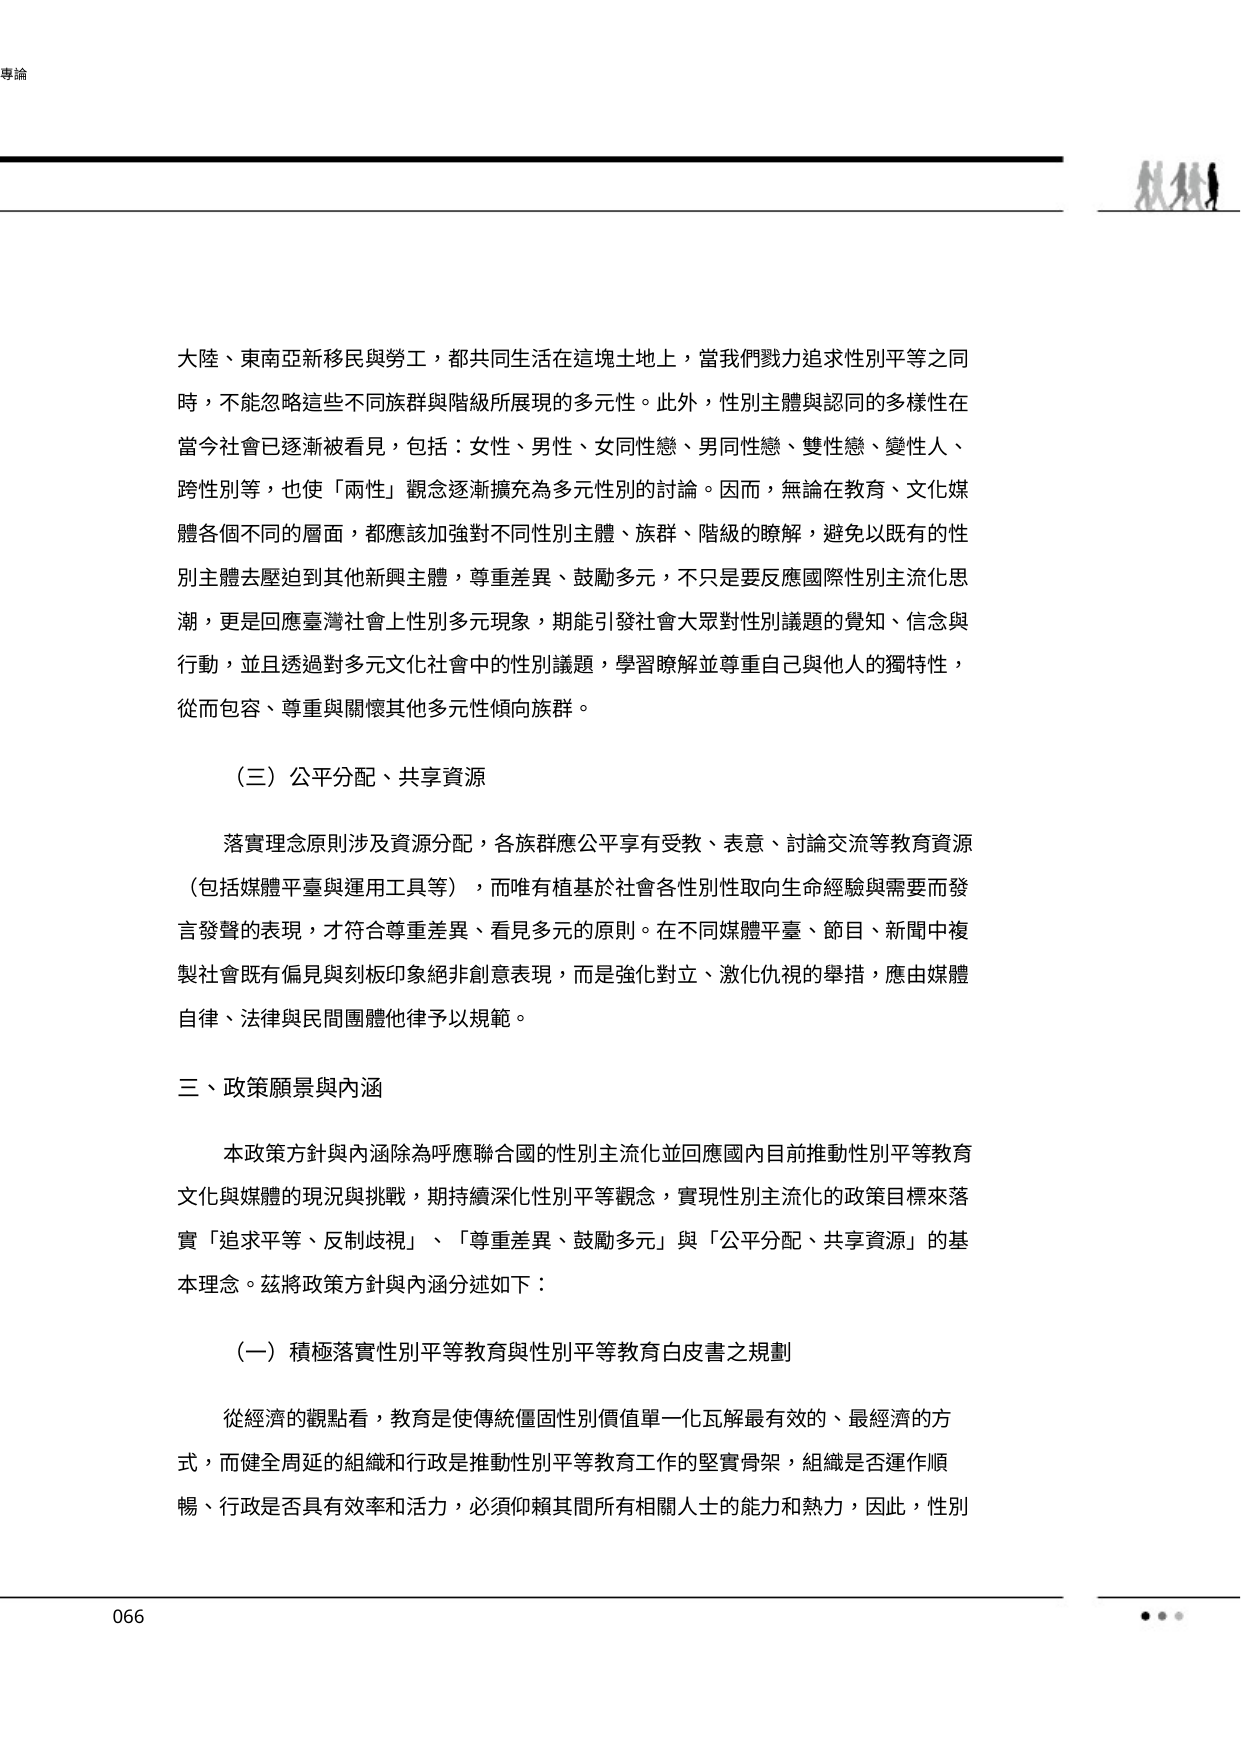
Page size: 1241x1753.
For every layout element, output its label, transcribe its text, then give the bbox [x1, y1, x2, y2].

text 大陸、東南亞新移民與勞工，都共同生活在這塊土地上，當我們戮力追求性別平等之同 [177, 342, 1137, 373]
text 時，不能忽略這些不同族群與階級所展現的多元性。此外，性別主體與認同的多樣性在 [177, 386, 1137, 416]
text 三、政策願景與內涵 [177, 1069, 495, 1103]
text （三）公平分配、共享資源 [223, 759, 590, 791]
text 本政策方針與內涵除為呼應聯合國的性別主流化並回應國內目前推動性別平等教育 [223, 1137, 1138, 1167]
text 文化與媒體的現況與挑戰，期持續深化性別平等觀念，實現性別主流化的政策目標來落 [177, 1181, 1137, 1211]
text （包括媒體平臺與運用工具等），而唯有植基於社會各性別性取向生命經驗與需要而發 [177, 871, 1137, 901]
text 跨性別等，也使「兩性」觀念逐漸擴充為多元性別的討論。因而，無論在教育、文化媒 [177, 474, 1137, 504]
text 當今社會已逐漸被看見，包括：女性、男性、女同性戀、男同性戀、雙性戀、變性人、 [177, 430, 1137, 460]
text 自律、法律與民間團體他律予以規範。 [177, 1002, 644, 1032]
text 式，而健全周延的組織和行政是推動性別平等教育工作的堅實骨架，組織是否運作順 [177, 1446, 1138, 1477]
text 製社會既有偏見與刻板印象絕非創意表現，而是強化對立、激化仇視的舉措，應由媒體 [177, 958, 1137, 988]
text 從經濟的觀點看，教育是使傳統僵固性別價值單一化瓦解最有效的、最經濟的方 [223, 1403, 1138, 1433]
text 066 [112, 1604, 218, 1629]
text 言發聲的表現，才符合尊重差異、看見多元的原則。在不同媒體平臺、節目、新聞中複 [177, 914, 1137, 945]
text 實「追求平等、反制歧視」、「尊重差異、鼓勵多元」與「公平分配、共享資源」的基 [177, 1224, 1137, 1254]
text 落實理念原則涉及資源分配，各族群應公平享有受教、表意、討論交流等教育資源 [223, 827, 1138, 857]
text 體各個不同的層面，都應該加強對不同性別主體、族群、階級的瞭解，避免以既有的性 [177, 517, 1137, 548]
text 從而包容、尊重與關懷其他多元性傾向族群。 [177, 692, 713, 723]
text 本理念。茲將政策方針與內涵分述如下： [177, 1268, 667, 1298]
text （一）積極落實性別平等教育與性別平等教育白皮書之規劃 [223, 1335, 930, 1367]
text 行動，並且透過對多元文化社會中的性別議題，學習瞭解並尊重自己與他人的獨特性， [177, 649, 1137, 679]
text 暢、行政是否具有效率和活力，必須仰賴其間所有相關人士的能力和熱力，因此，性別 [177, 1490, 1137, 1520]
text 潮，更是回應臺灣社會上性別多元現象，期能引發社會大眾對性別議題的覺知、信念與 [177, 605, 1137, 635]
text 別主體去壓迫到其他新興主體，尊重差異、鼓勵多元，不只是要反應國際性別主流化思 [177, 561, 1137, 591]
